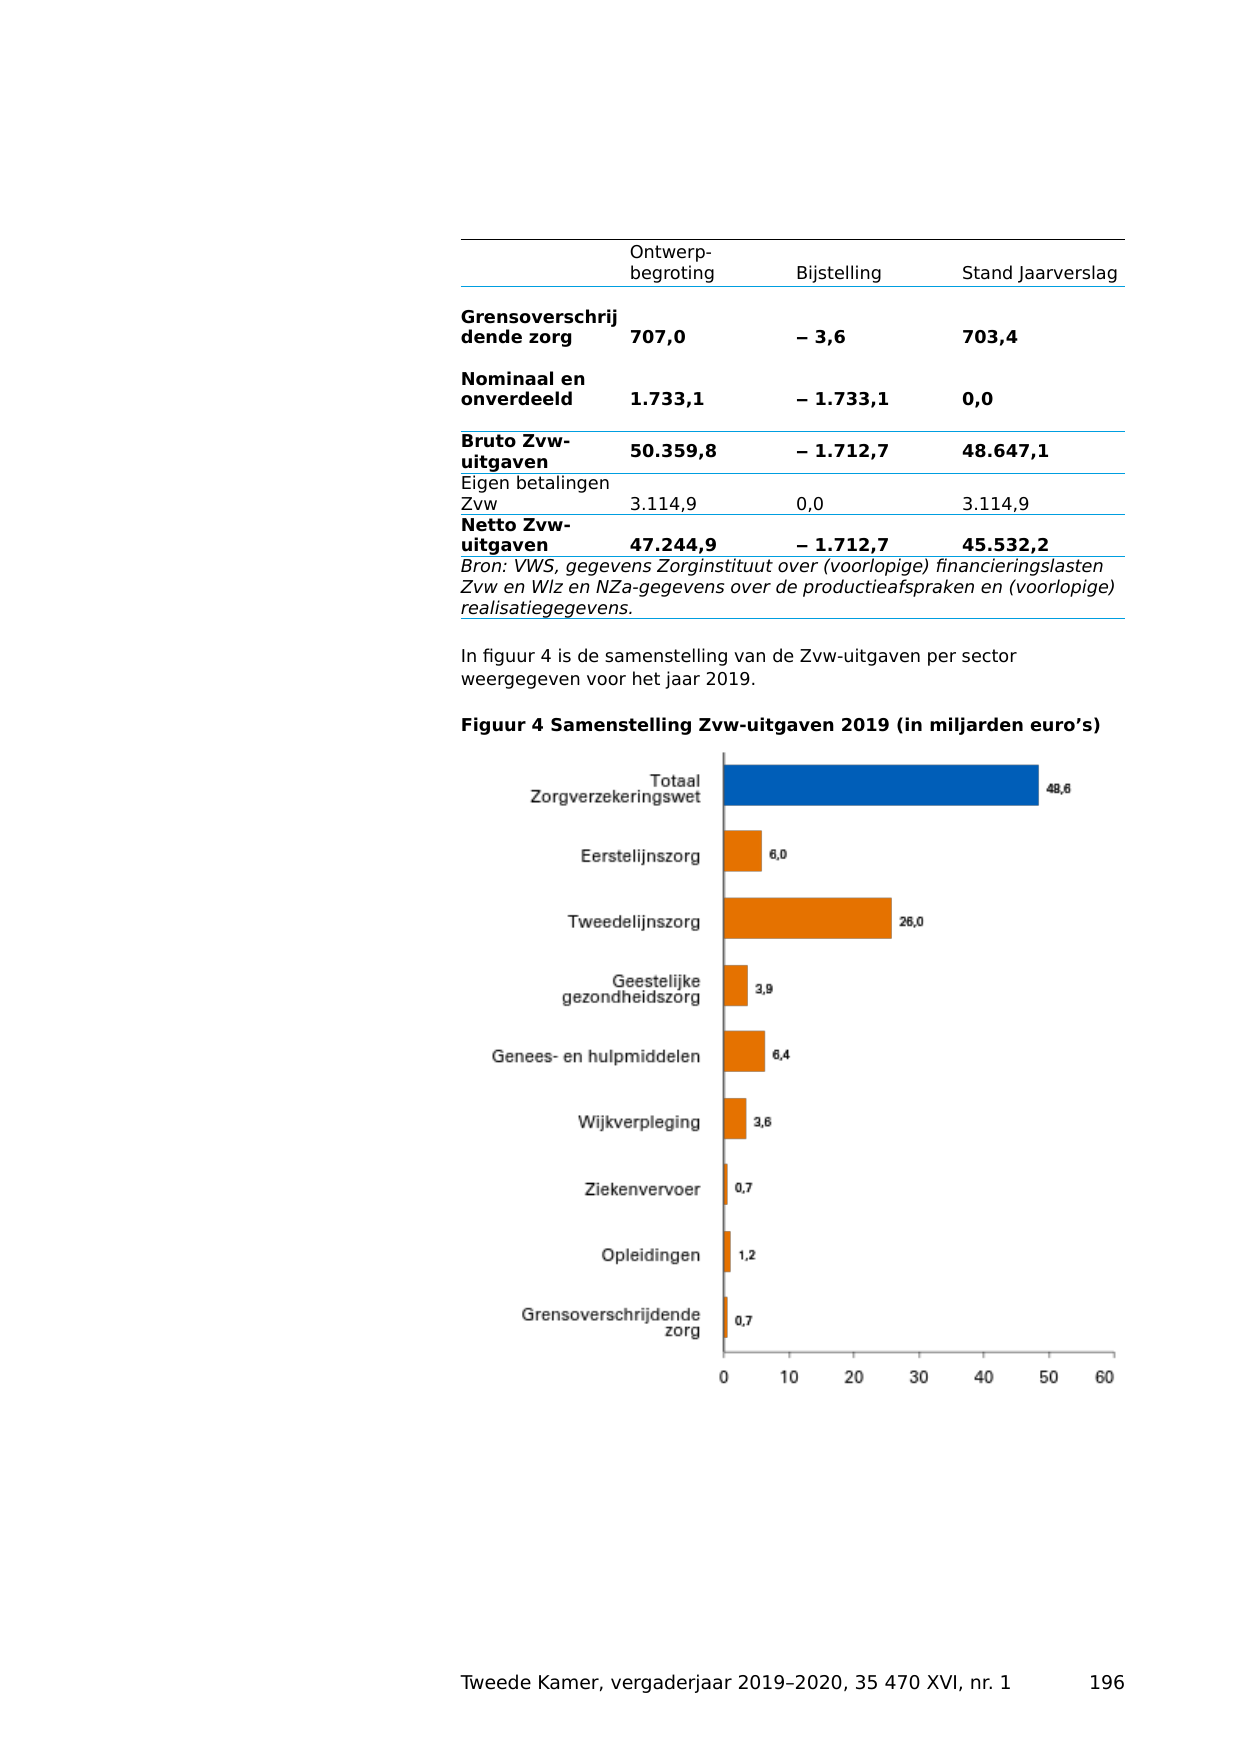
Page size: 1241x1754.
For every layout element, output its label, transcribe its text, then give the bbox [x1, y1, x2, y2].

table_cell [959, 287, 1125, 307]
table_cell [461, 240, 627, 286]
table_cell 45.532,2 [959, 515, 1125, 556]
table_cell Bijstelling [793, 240, 959, 286]
table_cell [627, 287, 793, 307]
table_cell [793, 348, 959, 369]
text In figuur 4 is de samenstelling van de Zvw-uitgaven per sector weergegeven voor het jaar 2019. [461, 644, 1125, 690]
table_cell 703,4 [959, 307, 1125, 348]
table_cell 1.733,1 [627, 369, 793, 410]
table_cell 0,0 [959, 369, 1125, 410]
table_cell Nominaal en onverdeeld [461, 369, 627, 410]
table_cell [959, 410, 1125, 431]
table_cell ‒ 1.712,7 [793, 432, 959, 472]
table_cell 50.359,8 [627, 432, 793, 472]
table_cell [627, 348, 793, 369]
table_header Tabel 8 Ontwikkeling van de Zvw-uitgaven en -ontvangsten per deelsector (bedragen x € 1 miljoen) [461, 191, 1125, 239]
table_cell 3.114,9 [959, 474, 1125, 514]
table_cell Ontwerp-begroting [627, 240, 793, 286]
table_cell Grensoverschrijdende zorg [461, 307, 627, 348]
table_cell Eigen betalingen Zvw [461, 474, 627, 514]
table_cell Bron: VWS, gegevens Zorginstituut over (voorlopige) financieringslasten Zvw en Wlz en NZa-gegevens over de productieafspraken en (voorlopige) realisatiegegevens. [461, 557, 1125, 618]
table_cell Bruto Zvw-uitgaven [461, 432, 627, 472]
table_cell [461, 410, 627, 431]
table_cell Netto Zvw-uitgaven [461, 515, 627, 556]
table_cell Stand Jaarverslag [959, 240, 1125, 286]
table_cell [461, 287, 627, 307]
table_cell [461, 348, 627, 369]
table_cell 48.647,1 [959, 432, 1125, 472]
table_cell 0,0 [793, 474, 959, 514]
text Figuur 4 Samenstelling Zvw-uitgaven 2019 (in miljarden euro’s) [461, 713, 1125, 736]
table_cell 3.114,9 [627, 474, 793, 514]
table_cell [793, 410, 959, 431]
table_cell [627, 410, 793, 431]
table_cell ‒ 1.712,7 [793, 515, 959, 556]
table_cell ‒ 1.733,1 [793, 369, 959, 410]
table_cell ‒ 3,6 [793, 307, 959, 348]
table_cell 47.244,9 [627, 515, 793, 556]
table_cell [793, 287, 959, 307]
table_cell [959, 348, 1125, 369]
table_cell 707,0 [627, 307, 793, 348]
